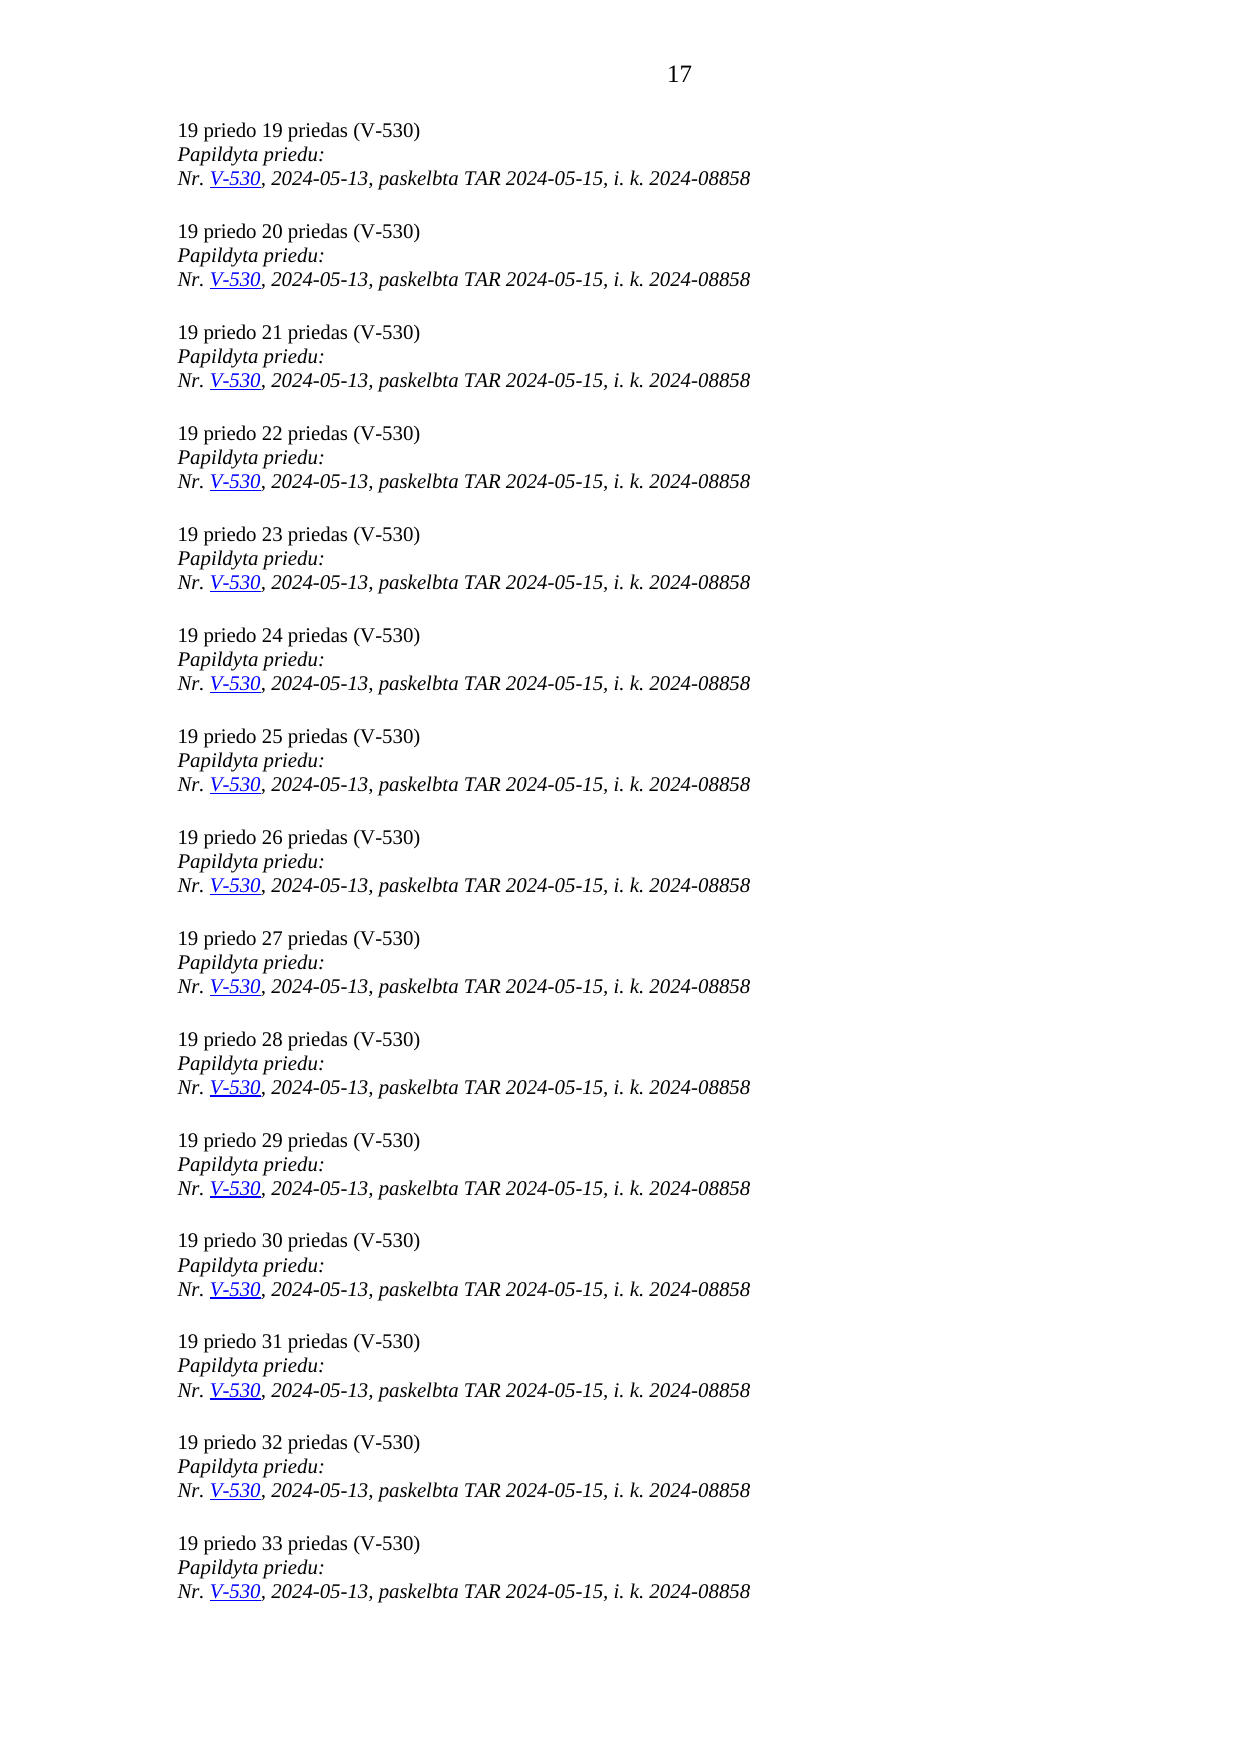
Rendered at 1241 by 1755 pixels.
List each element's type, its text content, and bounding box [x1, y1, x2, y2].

text Papildyta priedu: [177, 1152, 1181, 1176]
text Nr. V-530, 2024-05-13, paskelbta TAR 2024-05-15, i. k. 2024-08858 [177, 974, 1181, 998]
text Nr. V-530, 2024-05-13, paskelbta TAR 2024-05-15, i. k. 2024-08858 [177, 1377, 1181, 1402]
text Nr. V-530, 2024-05-13, paskelbta TAR 2024-05-15, i. k. 2024-08858 [177, 1277, 1181, 1301]
text Nr. V-530, 2024-05-13, paskelbta TAR 2024-05-15, i. k. 2024-08858 [177, 1478, 1181, 1502]
text Nr. V-530, 2024-05-13, paskelbta TAR 2024-05-15, i. k. 2024-08858 [177, 772, 1181, 796]
text Papildyta priedu: [177, 950, 1181, 974]
text 19 priedo 22 priedas (V-530) [177, 421, 1181, 445]
text 19 priedo 24 priedas (V-530) [177, 623, 1181, 647]
text 19 priedo 31 priedas (V-530) [177, 1329, 1181, 1353]
text Nr. V-530, 2024-05-13, paskelbta TAR 2024-05-15, i. k. 2024-08858 [177, 1176, 1181, 1200]
text Papildyta priedu: [177, 546, 1181, 570]
text 19 priedo 32 priedas (V-530) [177, 1430, 1181, 1454]
text 19 priedo 25 priedas (V-530) [177, 724, 1181, 748]
text Nr. V-530, 2024-05-13, paskelbta TAR 2024-05-15, i. k. 2024-08858 [177, 267, 1181, 291]
text 19 priedo 20 priedas (V-530) [177, 219, 1181, 243]
text 19 priedo 33 priedas (V-530) [177, 1531, 1181, 1555]
text Papildyta priedu: [177, 647, 1181, 671]
text Papildyta priedu: [177, 344, 1181, 368]
text 19 priedo 23 priedas (V-530) [177, 522, 1181, 546]
text Nr. V-530, 2024-05-13, paskelbta TAR 2024-05-15, i. k. 2024-08858 [177, 1579, 1181, 1603]
text Nr. V-530, 2024-05-13, paskelbta TAR 2024-05-15, i. k. 2024-08858 [177, 671, 1181, 695]
text 19 priedo 21 priedas (V-530) [177, 320, 1181, 344]
text Nr. V-530, 2024-05-13, paskelbta TAR 2024-05-15, i. k. 2024-08858 [177, 368, 1181, 392]
text Papildyta priedu: [177, 142, 1181, 166]
text Papildyta priedu: [177, 1454, 1181, 1478]
text Papildyta priedu: [177, 748, 1181, 772]
text Papildyta priedu: [177, 1252, 1181, 1277]
text Nr. V-530, 2024-05-13, paskelbta TAR 2024-05-15, i. k. 2024-08858 [177, 570, 1181, 594]
text Papildyta priedu: [177, 243, 1181, 267]
text 19 priedo 26 priedas (V-530) [177, 825, 1181, 849]
text 19 priedo 30 priedas (V-530) [177, 1228, 1181, 1252]
text Papildyta priedu: [177, 445, 1181, 469]
text Nr. V-530, 2024-05-13, paskelbta TAR 2024-05-15, i. k. 2024-08858 [177, 873, 1181, 897]
text Papildyta priedu: [177, 1051, 1181, 1075]
text 19 priedo 27 priedas (V-530) [177, 926, 1181, 950]
text 19 priedo 29 priedas (V-530) [177, 1127, 1181, 1152]
text Papildyta priedu: [177, 1555, 1181, 1579]
text Papildyta priedu: [177, 1353, 1181, 1377]
text Nr. V-530, 2024-05-13, paskelbta TAR 2024-05-15, i. k. 2024-08858 [177, 469, 1181, 493]
text Nr. V-530, 2024-05-13, paskelbta TAR 2024-05-15, i. k. 2024-08858 [177, 1075, 1181, 1099]
text 19 priedo 28 priedas (V-530) [177, 1027, 1181, 1051]
text Nr. V-530, 2024-05-13, paskelbta TAR 2024-05-15, i. k. 2024-08858 [177, 166, 1181, 190]
text 19 priedo 19 priedas (V-530) [177, 118, 1181, 142]
text Papildyta priedu: [177, 849, 1181, 873]
